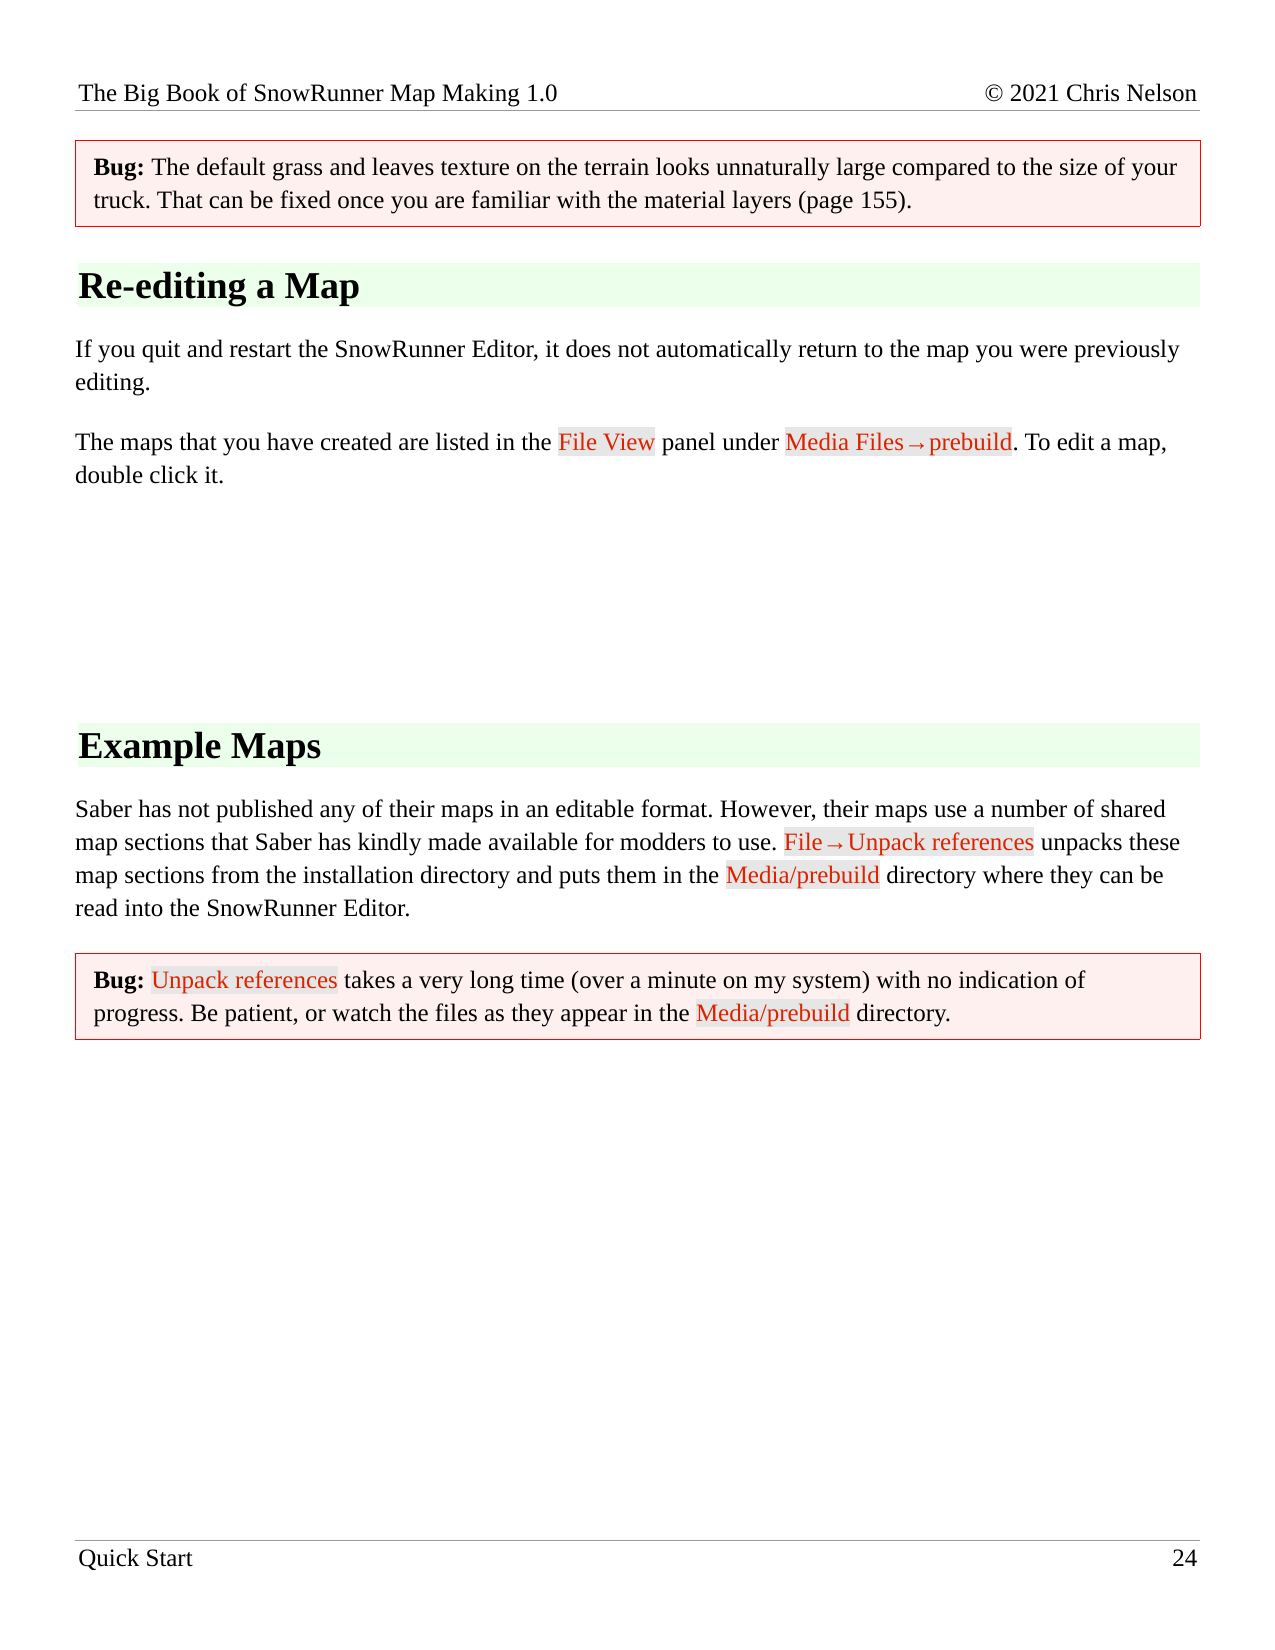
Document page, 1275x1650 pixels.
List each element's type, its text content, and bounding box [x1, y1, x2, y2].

text If you quit and restart the SnowRunner Editor, it does not automatically return to the map you were previously editing. [75, 334, 1200, 396]
subtitle Re-editing a Map [78, 263, 1200, 307]
list The default grass and leaves texture on the terrain looks unnaturally large compared to the size of your truck. That can be fixed once you are familiar with the material layers (page 155). [76, 141, 1200, 226]
text The maps that you have created are listed in the File View panel under Media Files→prebuild. To edit a map, double click it. [75, 427, 1200, 489]
list Unpack references takes a very long time (over a minute on my system) with no indication of progress. Be patient, or watch the files as they appear in the Media/prebuild directory. [76, 954, 1200, 1039]
subtitle Example Maps [78, 723, 1200, 767]
text Saber has not published any of their maps in an editable format. However, their maps use a number of shared map sections that Saber has kindly made available for modders to use. File→Unpack references unpacks these map sections from the installation directory and puts them in the Media/prebuild directory where they can be read into the SnowRunner Editor. [75, 794, 1200, 922]
